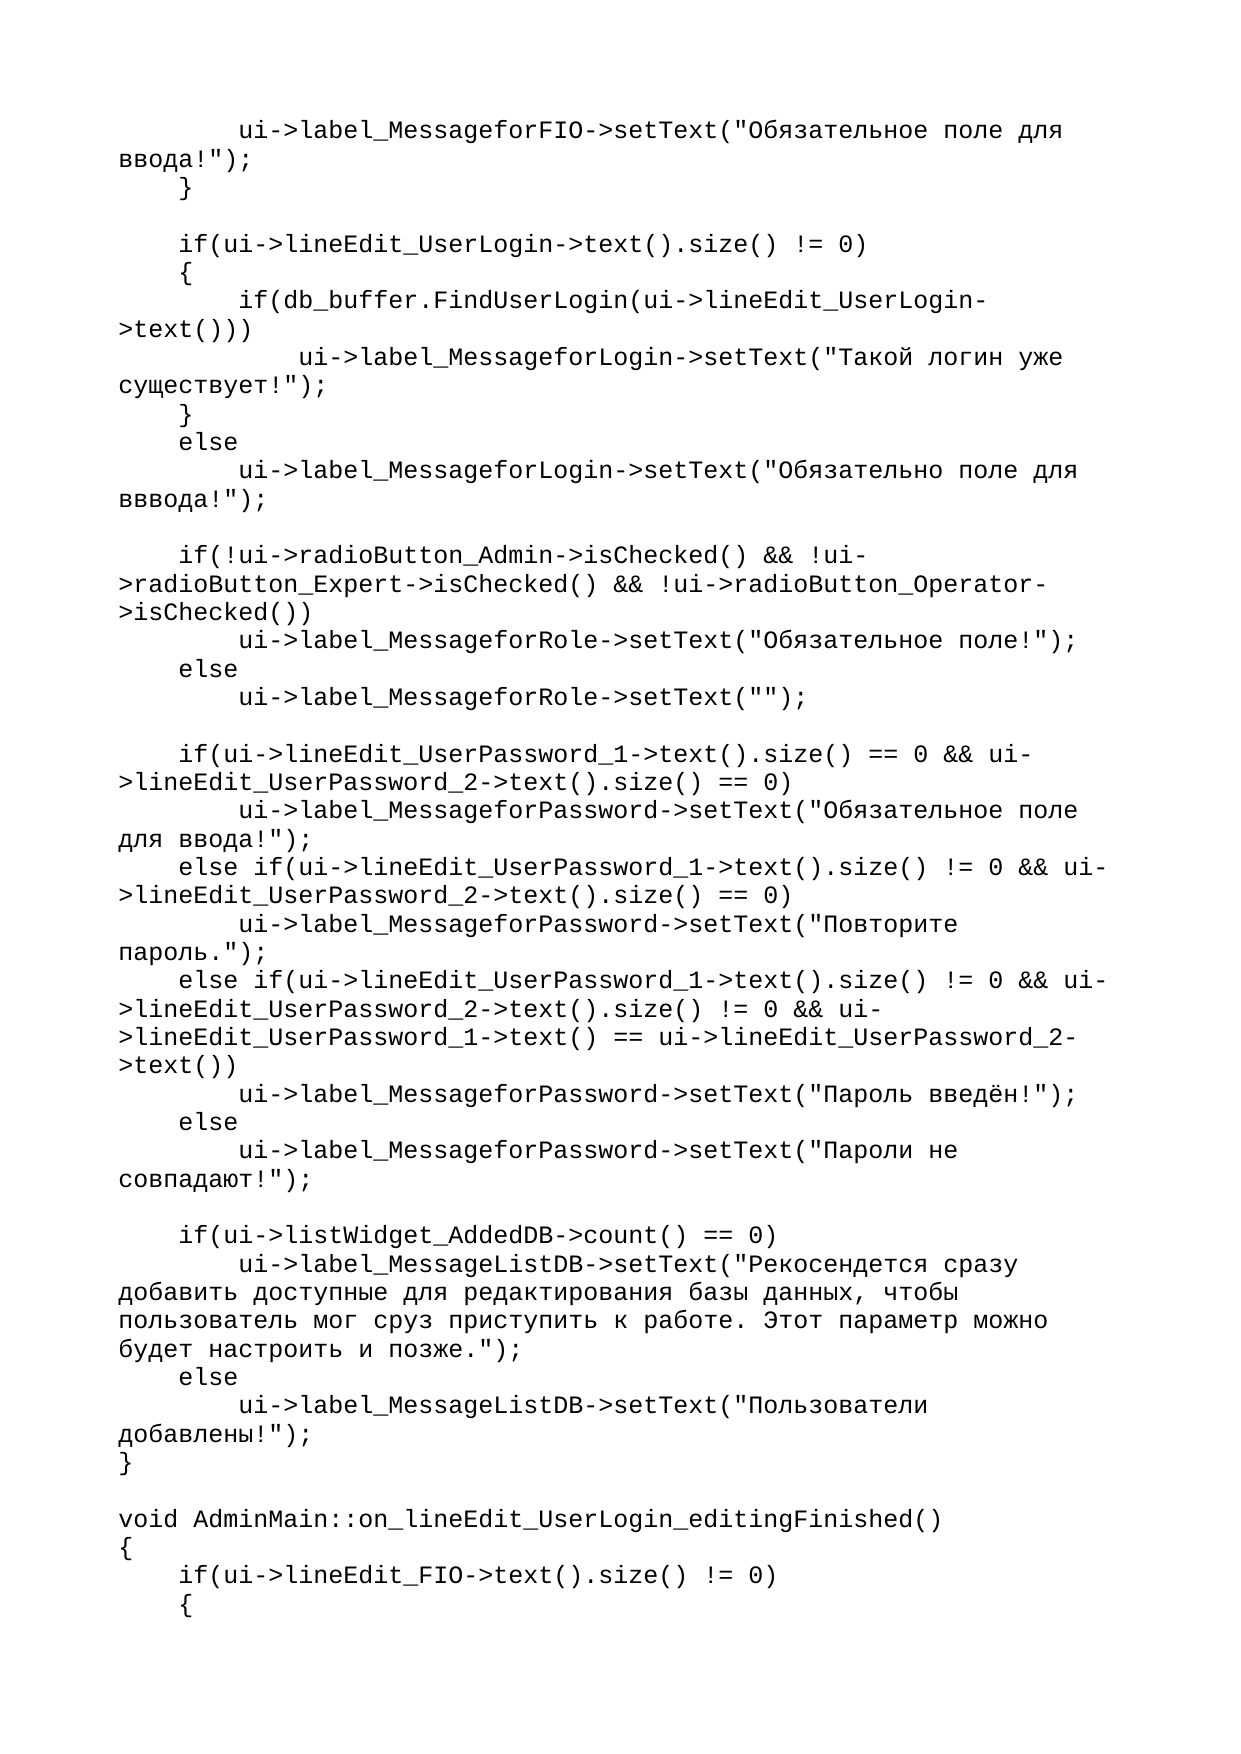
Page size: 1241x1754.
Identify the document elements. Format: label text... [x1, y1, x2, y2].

text ui->label_MessageListDB->setText("Пользователи добавлены!"); [118, 1393, 1122, 1450]
text { [118, 1535, 1122, 1563]
text ui->label_MessageforPassword->setText("Пароль введён!"); [118, 1081, 1122, 1110]
text ui->label_MessageforFIO->setText("Обязательное поле для ввода!"); [118, 118, 1122, 175]
text else [118, 656, 1122, 685]
text if(ui->lineEdit_FIO->text().size() != 0) [118, 1563, 1122, 1591]
text else if(ui->lineEdit_UserPassword_1->text().size() != 0 && ui->lineEdit_UserPassword_2->text().size() == 0) [118, 855, 1122, 911]
text ui->label_MessageforRole->setText(""); [118, 685, 1122, 713]
text else [118, 1110, 1122, 1138]
text ui->label_MessageforRole->setText("Обязательное поле!"); [118, 628, 1122, 656]
text } [118, 401, 1122, 430]
text ui->label_MessageListDB->setText("Рекосендется сразу добавить доступные для редактирования базы данных, чтобы пользователь мог сруз приступить к работе. Этот параметр можно будет настроить и позже."); [118, 1251, 1122, 1365]
text else [118, 1365, 1122, 1393]
text if(db_buffer.FindUserLogin(ui->lineEdit_UserLogin->text())) [118, 288, 1122, 345]
text if(ui->listWidget_AddedDB->count() == 0) [118, 1223, 1122, 1251]
text ui->label_MessageforLogin->setText("Такой логин уже существует!"); [118, 345, 1122, 401]
text ui->label_MessageforPassword->setText("Пароли не совпадают!"); [118, 1138, 1122, 1195]
text } [118, 1450, 1122, 1478]
text else if(ui->lineEdit_UserPassword_1->text().size() != 0 && ui->lineEdit_UserPassword_2->text().size() != 0 && ui->lineEdit_UserPassword_1->text() == ui->lineEdit_UserPassword_2->text()) [118, 968, 1122, 1081]
text ui->label_MessageforLogin->setText("Обязательно поле для вввода!"); [118, 458, 1122, 515]
text if(ui->lineEdit_UserPassword_1->text().size() == 0 && ui->lineEdit_UserPassword_2->text().size() == 0) [118, 741, 1122, 798]
text if(!ui->radioButton_Admin->isChecked() && !ui->radioButton_Expert->isChecked() && !ui->radioButton_Operator->isChecked()) [118, 543, 1122, 628]
text if(ui->lineEdit_UserLogin->text().size() != 0) [118, 231, 1122, 260]
text { [118, 260, 1122, 288]
text ui->label_MessageforPassword->setText("Обязательное поле для ввода!"); [118, 798, 1122, 855]
text } [118, 175, 1122, 203]
text else [118, 430, 1122, 458]
text void AdminMain::on_lineEdit_UserLogin_editingFinished() [118, 1506, 1122, 1535]
text ui->label_MessageforPassword->setText("Повторите пароль."); [118, 911, 1122, 968]
text { [118, 1591, 1122, 1620]
